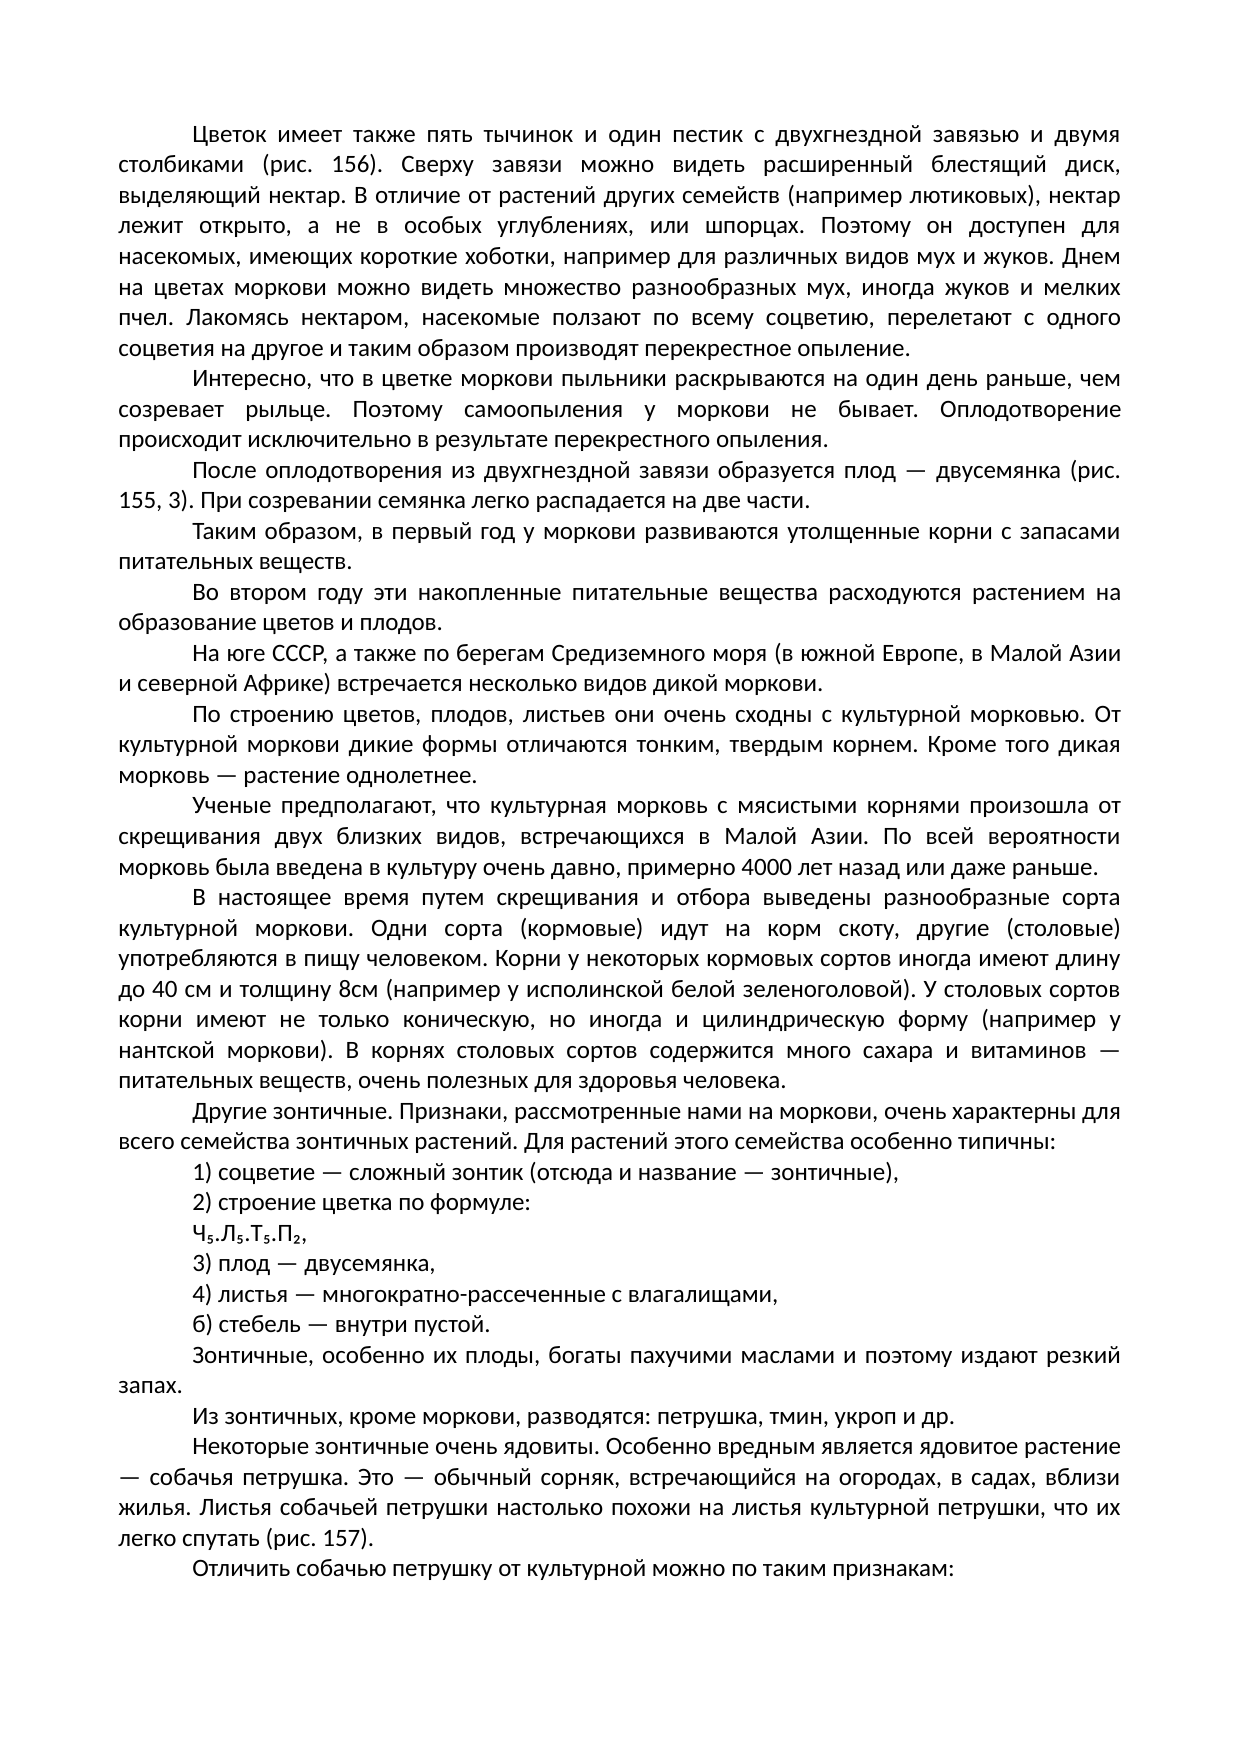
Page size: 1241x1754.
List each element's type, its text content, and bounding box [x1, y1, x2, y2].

text В настоящее время путем скрещивания и отбора выведены разнообразные сорта культурной моркови. Одни сорта (кормовые) идут на корм скоту, другие (столовые) употребляются в пищу человеком. Корни у некоторых кормовых сортов иногда имеют длину до 40 см и толщину 8см (например у исполинской белой зеленоголовой). У столовых сортов корни имеют не только коническую, но иногда и цилиндрическую форму (например у нантской моркови). В корнях столовых сортов содержится много сахара и витаминов — питательных веществ, очень полезных для здоровья человека. [118, 881, 1122, 1095]
text Отличить собачью петрушку от культурной можно по таким признакам: [118, 1553, 1122, 1583]
text б) стебель — внутри пустой. [118, 1308, 1122, 1339]
text По строению цветов, плодов, листьев они очень сходны с культурной морковью. От культурной моркови дикие формы отличаются тонким, твердым корнем. Кроме того дикая морковь — растение однолетнее. [118, 698, 1122, 789]
text Некоторые зонтичные очень ядовиты. Особенно вредным является ядовитое растение — собачья петрушка. Это — обычный сорняк, встречающийся на огородах, в садах, вблизи жилья. Листья собачьей петрушки настолько похожи на листья культурной петрушки, что их легко спутать (рис. 157). [118, 1431, 1122, 1553]
text Ч₅.Л₅.Т₅.П₂, [118, 1217, 1122, 1247]
text 3) плод — двусемянка, [118, 1247, 1122, 1278]
text Таким образом, в первый год у моркови развиваются утолщенные корни с запасами питательных веществ. [118, 515, 1122, 576]
text Интересно, что в цветке моркови пыльники раскрываются на один день раньше, чем созревает рыльце. Поэтому самоопыления у моркови не бывает. Оплодотворение происходит исключительно в результате перекрестного опыления. [118, 362, 1122, 454]
text Другие зонтичные. Признаки, рассмотренные нами на моркови, очень характерны для всего семейства зонтичных растений. Для растений этого семейства особенно типичны: [118, 1095, 1122, 1156]
text Зонтичные, особенно их плоды, богаты пахучими маслами и поэтому издают резкий запах. [118, 1339, 1122, 1400]
text После оплодотворения из двухгнездной завязи образуется плод — двусемянка (рис. 155, 3). При созревании семянка легко распадается на две части. [118, 454, 1122, 515]
text На юге СССР, а также по берегам Средиземного моря (в южной Европе, в Малой Азии и северной Африке) встречается несколько видов дикой моркови. [118, 637, 1122, 698]
text Во втором году эти накопленные питательные вещества расходуются растением на образование цветов и плодов. [118, 576, 1122, 637]
text 1) соцветие — сложный зонтик (отсюда и название — зонтичные), [118, 1156, 1122, 1186]
text 2) строение цветка по формуле: [118, 1186, 1122, 1217]
text Ученые предполагают, что культурная морковь с мясистыми корнями произошла от скрещивания двух близких видов, встречающихся в Малой Азии. По всей вероятности морковь была введена в культуру очень давно, примерно 4000 лет назад или даже раньше. [118, 789, 1122, 881]
text 4) листья — многократно-рассеченные с влагалищами, [118, 1278, 1122, 1308]
text Цветок имеет также пять тычинок и один пестик с двухгнездной завязью и двумя столбиками (рис. 156). Сверху завязи можно видеть расширенный блестящий диск, выделяющий нектар. В отличие от растений других семейств (например лютиковых), нектар лежит открыто, а не в особых углублениях, или шпорцах. Поэтому он доступен для насекомых, имеющих короткие хоботки, например для различных видов мух и жуков. Днем на цветах моркови можно видеть множество разнообразных мух, иногда жуков и мелких пчел. Лакомясь нектаром, насекомые ползают по всему соцветию, перелетают с одного соцветия на другое и таким образом производят перекрестное опыление. [118, 118, 1122, 362]
text Из зонтичных, кроме моркови, разводятся: петрушка, тмин, укроп и др. [118, 1400, 1122, 1431]
